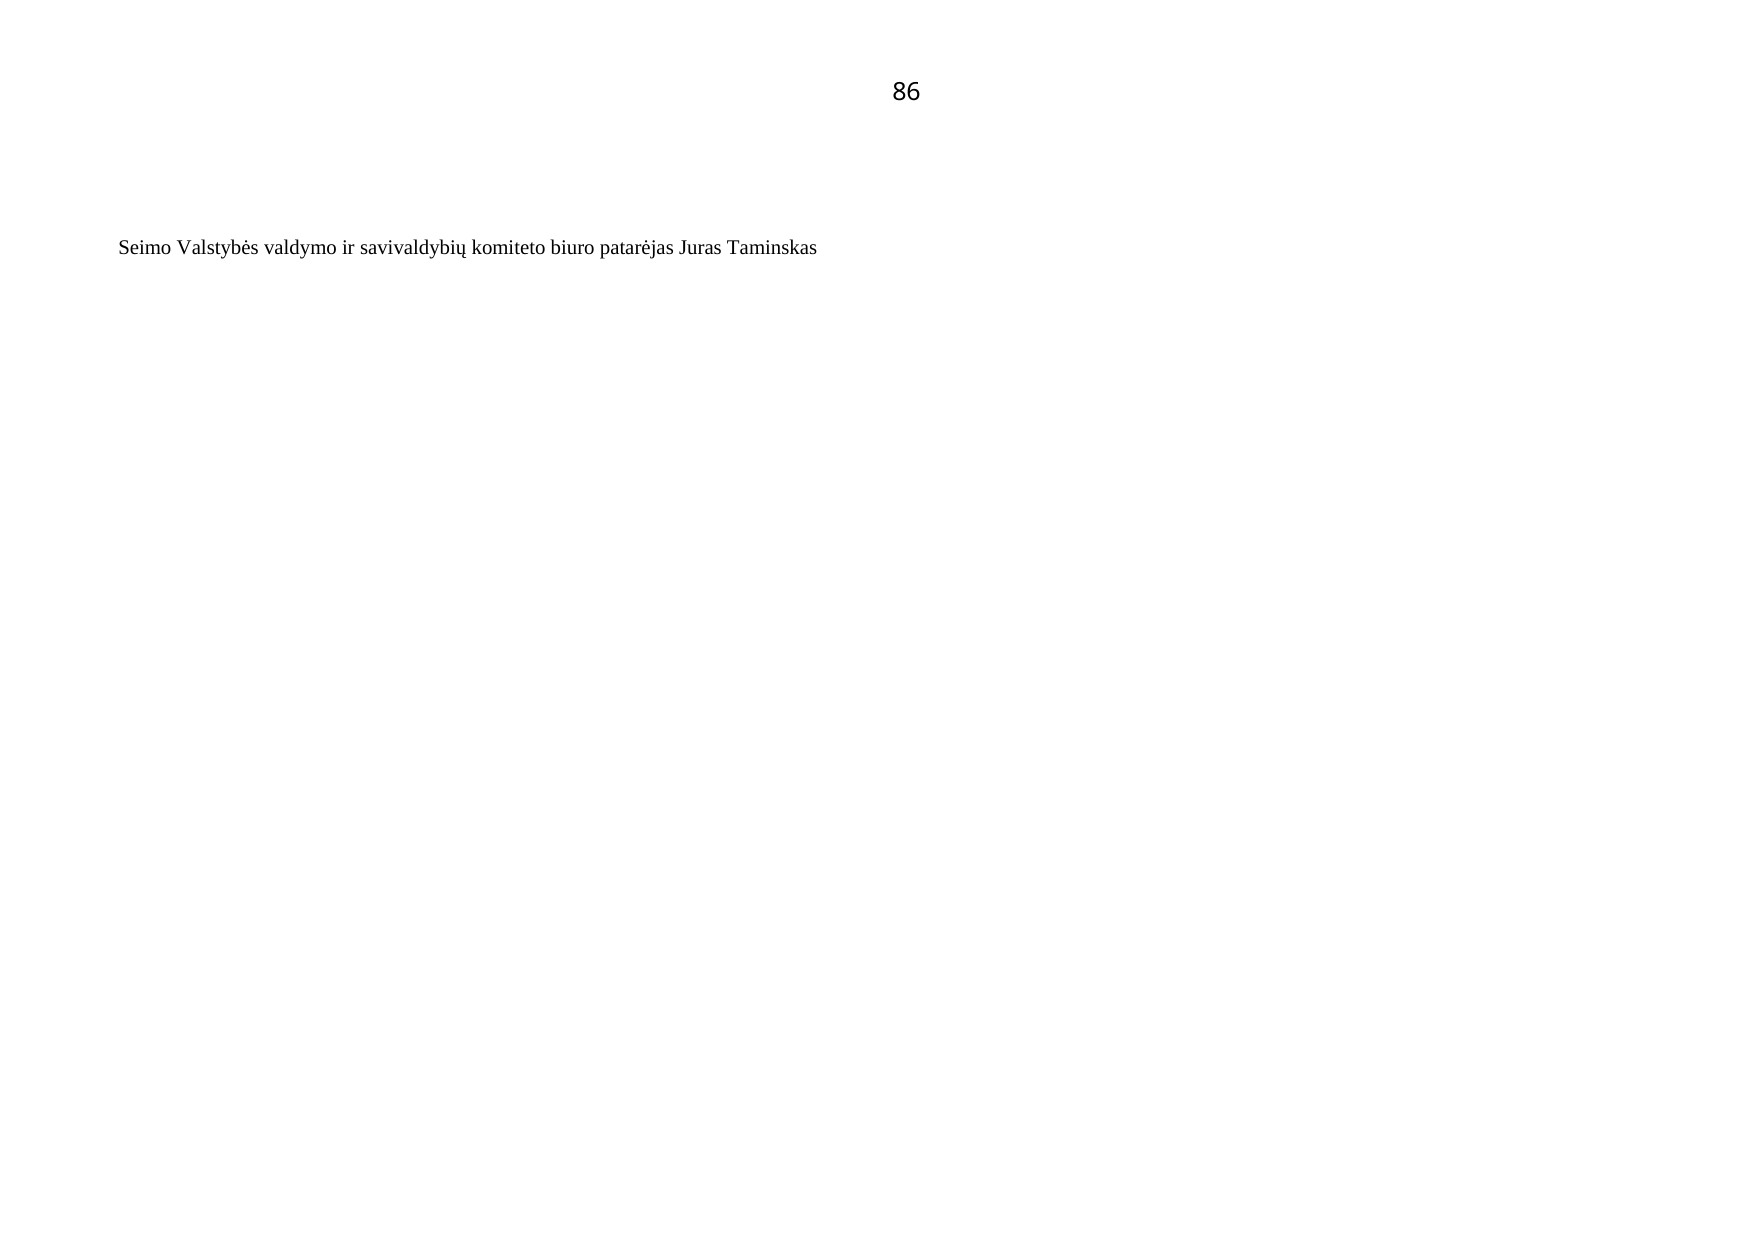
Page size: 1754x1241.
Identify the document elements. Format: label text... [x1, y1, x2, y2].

text Seimo Valstybės valdymo ir savivaldybių komiteto biuro patarėjas Juras Taminskas [118, 235, 1695, 259]
